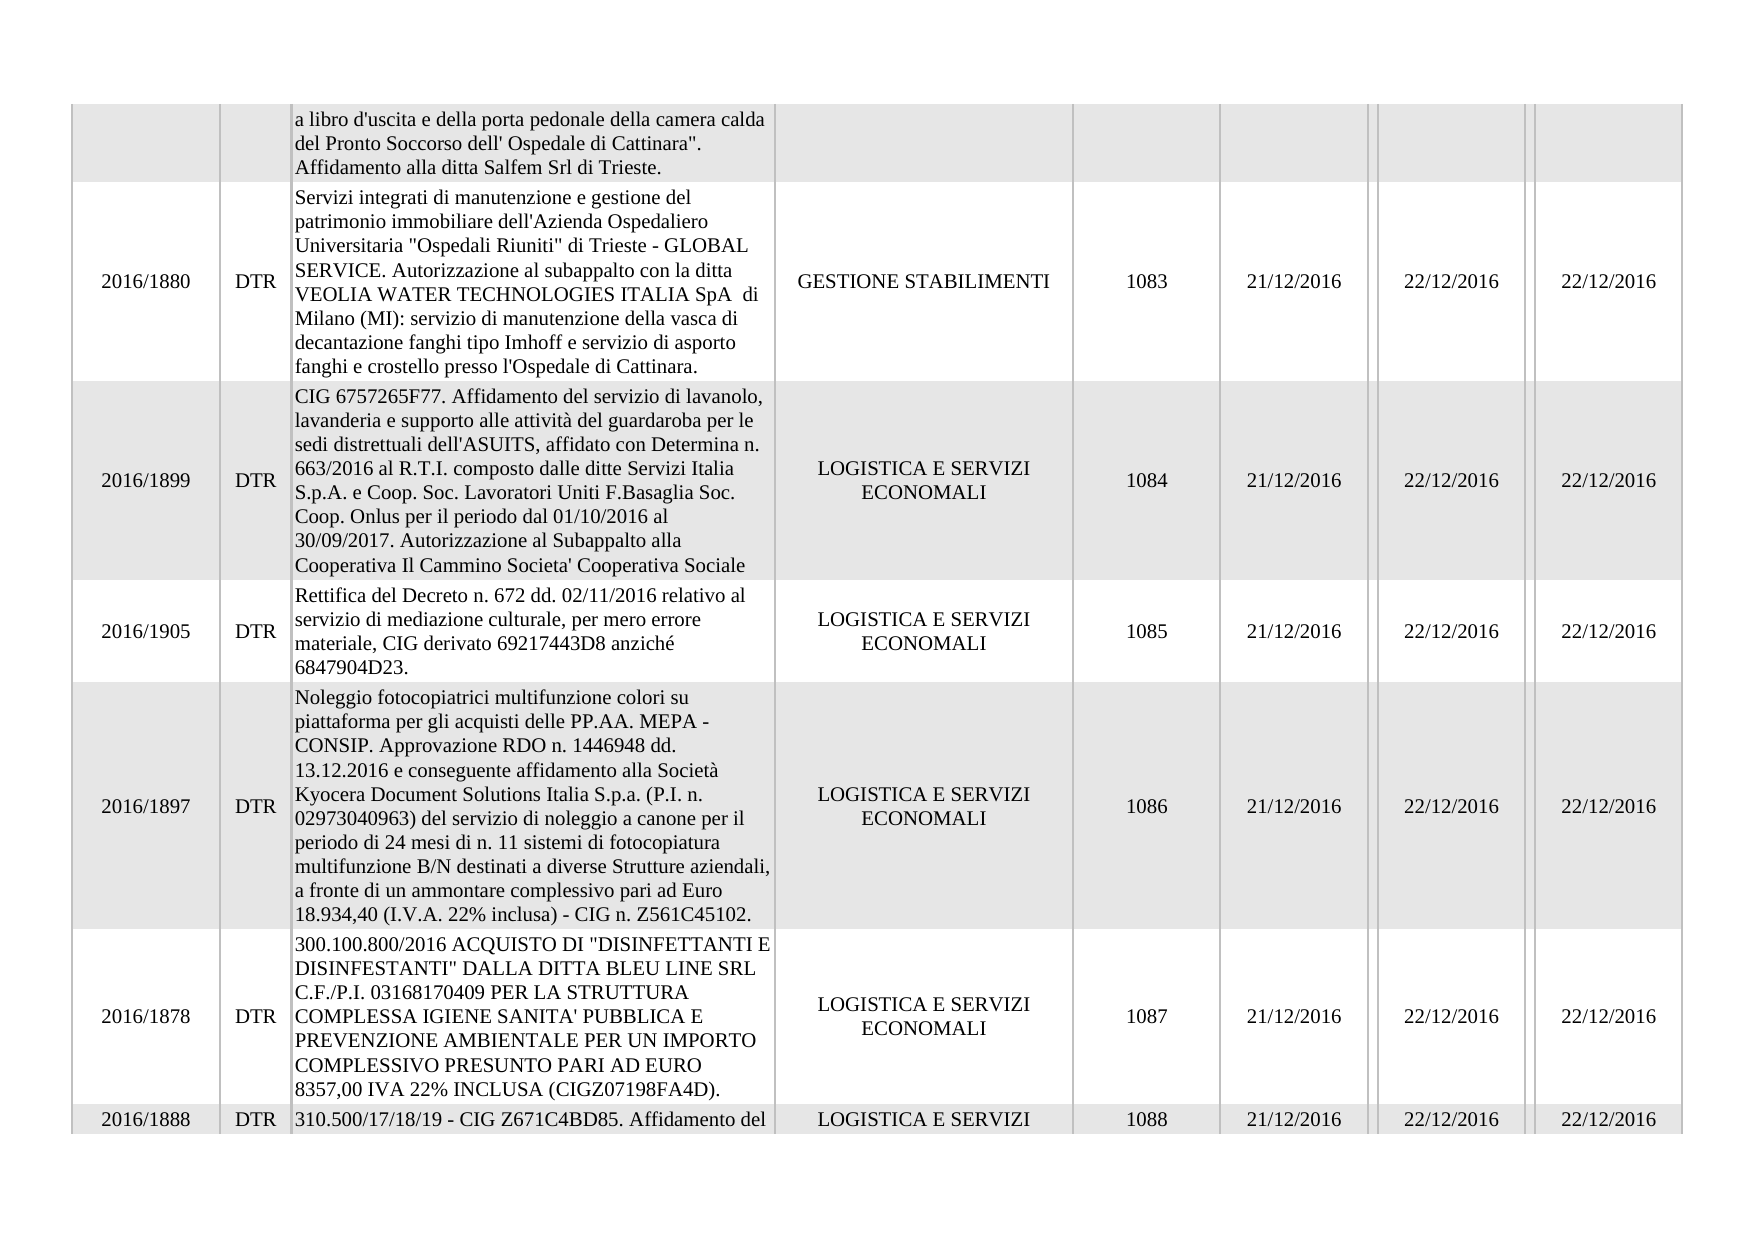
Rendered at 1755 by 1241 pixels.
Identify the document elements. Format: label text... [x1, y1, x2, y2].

table_cell DTR [221, 682, 290, 929]
table_cell [1074, 104, 1219, 182]
table_cell 300.100.800/2016 ACQUISTO DI "DISINFETTANTI E DISINFESTANTI" DALLA DITTA BLEU LINE SRL C.F./P.I. 03168170409 PER LA STRUTTURA COMPLESSA IGIENE SANITA' PUBBLICA E PREVENZIONE AMBIENTALE PER UN IMPORTO COMPLESSIVO PRESUNTO PARI AD EURO 8357,00 IVA 22% INCLUSA (CIGZ07198FA4D). [293, 929, 774, 1104]
table_cell 22/12/2016 [1536, 682, 1681, 929]
table_cell GESTIONE STABILIMENTI [776, 182, 1072, 381]
table_cell [73, 104, 219, 182]
table_cell 21/12/2016 [1221, 381, 1367, 580]
table_cell LOGISTICA E SERVIZI ECONOMALI [776, 929, 1072, 1104]
table_cell DTR [221, 381, 290, 580]
table_cell [1526, 682, 1534, 929]
table_cell 22/12/2016 [1379, 1104, 1524, 1134]
table_cell 2016/1878 [73, 929, 219, 1104]
table_cell [1536, 104, 1681, 182]
table_cell 21/12/2016 [1221, 929, 1367, 1104]
table_cell [1526, 182, 1534, 381]
table_cell [1369, 381, 1377, 580]
table_cell Servizi integrati di manutenzione e gestione del patrimonio immobiliare dell'Azienda Ospedaliero Universitaria "Ospedali Riuniti" di Trieste - GLOBAL SERVICE. Autorizzazione al subappalto con la ditta VEOLIA WATER TECHNOLOGIES ITALIA SpA di Milano (MI): servizio di manutenzione della vasca di decantazione fanghi tipo Imhoff e servizio di asporto fanghi e crostello presso l'Ospedale di Cattinara. [293, 182, 774, 381]
table_cell Rettifica del Decreto n. 672 dd. 02/11/2016 relativo al servizio di mediazione culturale, per mero errore materiale, CIG derivato 69217443D8 anziché 6847904D23. [293, 580, 774, 682]
table_cell 2016/1888 [73, 1104, 219, 1134]
table_cell 22/12/2016 [1536, 580, 1681, 682]
table_cell [1369, 682, 1377, 929]
table_cell 22/12/2016 [1379, 182, 1524, 381]
table_cell [1369, 182, 1377, 381]
table_cell LOGISTICA E SERVIZI ECONOMALI [776, 580, 1072, 682]
table_cell [1526, 929, 1534, 1104]
table_cell 22/12/2016 [1536, 1104, 1681, 1134]
table_cell a libro d'uscita e della porta pedonale della camera calda del Pronto Soccorso dell' Ospedale di Cattinara". Affidamento alla ditta Salfem Srl di Trieste. [293, 104, 774, 182]
table_cell [1526, 580, 1534, 682]
table_cell LOGISTICA E SERVIZI ECONOMALI [776, 381, 1072, 580]
table_cell 21/12/2016 [1221, 182, 1367, 381]
table_cell 310.500/17/18/19 - CIG Z671C4BD85. Affidamento del [293, 1104, 774, 1134]
table_cell DTR [221, 1104, 290, 1134]
table_cell 2016/1897 [73, 682, 219, 929]
table_cell DTR [221, 182, 290, 381]
table_cell 1084 [1074, 381, 1219, 580]
table_cell Noleggio fotocopiatrici multifunzione colori su piattaforma per gli acquisti delle PP.AA. MEPA - CONSIP. Approvazione RDO n. 1446948 dd. 13.12.2016 e conseguente affidamento alla Società Kyocera Document Solutions Italia S.p.a. (P.I. n. 02973040963) del servizio di noleggio a canone per il periodo di 24 mesi di n. 11 sistemi di fotocopiatura multifunzione B/N destinati a diverse Strutture aziendali, a fronte di un ammontare complessivo pari ad Euro 18.934,40 (I.V.A. 22% inclusa) - CIG n. Z561C45102. [293, 682, 774, 929]
table_cell 22/12/2016 [1536, 929, 1681, 1104]
table_cell CIG 6757265F77. Affidamento del servizio di lavanolo, lavanderia e supporto alle attività del guardaroba per le sedi distrettuali dell'ASUITS, affidato con Determina n. 663/2016 al R.T.I. composto dalle ditte Servizi Italia S.p.A. e Coop. Soc. Lavoratori Uniti F.Basaglia Soc. Coop. Onlus per il periodo dal 01/10/2016 al 30/09/2017. Autorizzazione al Subappalto alla Cooperativa Il Cammino Societa' Cooperativa Sociale [293, 381, 774, 580]
table_cell 1083 [1074, 182, 1219, 381]
table_cell [1221, 104, 1367, 182]
table_cell 1085 [1074, 580, 1219, 682]
table_cell DTR [221, 929, 290, 1104]
table_cell 22/12/2016 [1536, 381, 1681, 580]
table_cell 22/12/2016 [1379, 929, 1524, 1104]
table_cell [1526, 104, 1534, 182]
table_cell 2016/1905 [73, 580, 219, 682]
table_cell 22/12/2016 [1379, 580, 1524, 682]
table_cell 22/12/2016 [1536, 182, 1681, 381]
table_cell [1369, 580, 1377, 682]
table_cell 1086 [1074, 682, 1219, 929]
table_cell [221, 104, 290, 182]
table_cell [1526, 381, 1534, 580]
table_cell 2016/1880 [73, 182, 219, 381]
table_cell LOGISTICA E SERVIZI ECONOMALI [776, 682, 1072, 929]
table_cell LOGISTICA E SERVIZI [776, 1104, 1072, 1134]
table_cell 21/12/2016 [1221, 682, 1367, 929]
table_cell 22/12/2016 [1379, 682, 1524, 929]
table_cell [1526, 1104, 1534, 1134]
table_cell [1369, 1104, 1377, 1134]
table_cell 22/12/2016 [1379, 381, 1524, 580]
table_cell 2016/1899 [73, 381, 219, 580]
table_cell 21/12/2016 [1221, 580, 1367, 682]
table_cell [1369, 104, 1377, 182]
table_cell 1087 [1074, 929, 1219, 1104]
table_cell [776, 104, 1072, 182]
table_cell [1369, 929, 1377, 1104]
table_cell 1088 [1074, 1104, 1219, 1134]
table_cell DTR [221, 580, 290, 682]
table_cell [1379, 104, 1524, 182]
table_cell 21/12/2016 [1221, 1104, 1367, 1134]
